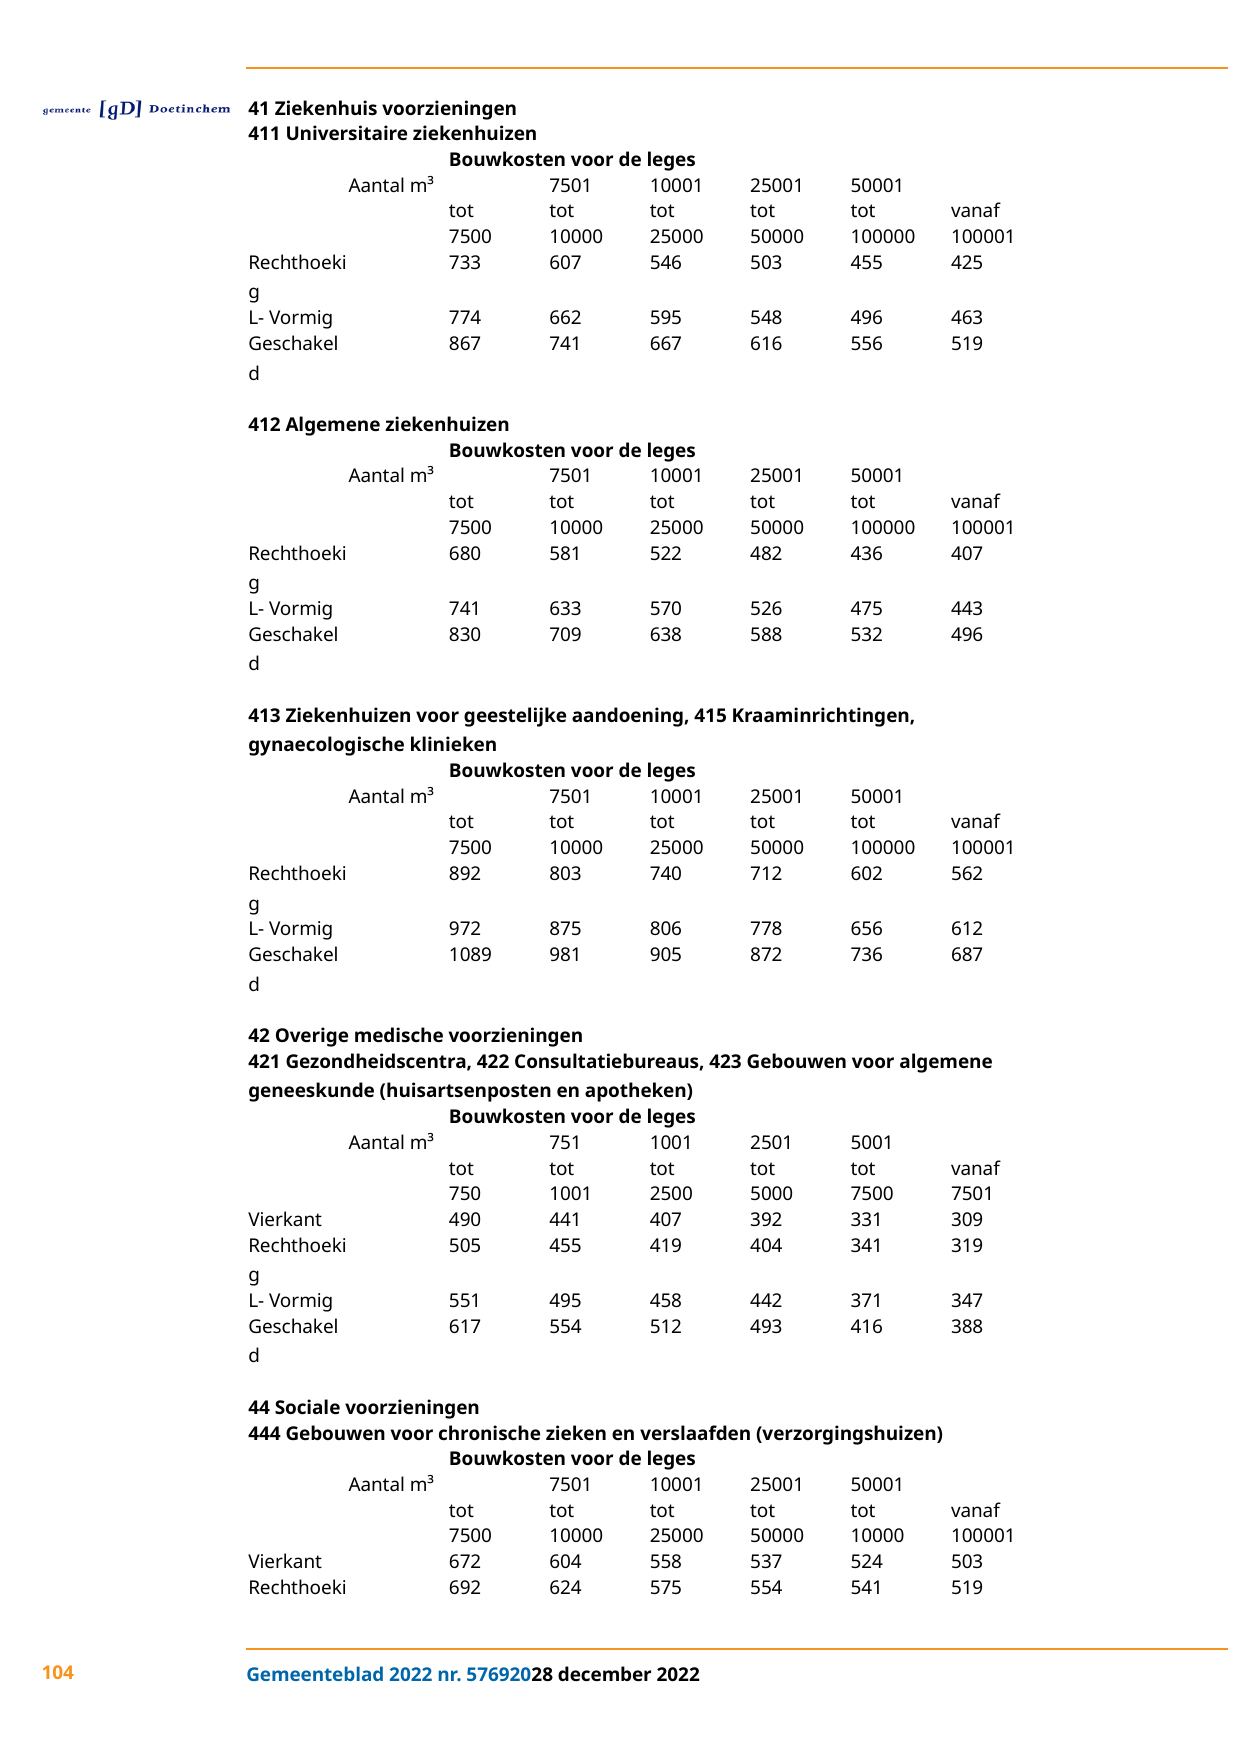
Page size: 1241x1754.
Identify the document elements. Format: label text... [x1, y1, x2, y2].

table_cell [348, 1287, 449, 1313]
table_cell [1051, 1022, 1152, 1048]
table_cell Rechthoeki [248, 1574, 348, 1600]
table_cell 512 [650, 1313, 750, 1368]
table_cell [1051, 463, 1152, 488]
table_cell [951, 1471, 1051, 1497]
table_cell 441 [549, 1206, 649, 1232]
table_cell Bouwkosten voor de leges [449, 146, 1051, 172]
table_cell [1051, 249, 1152, 304]
table_cell Aantal m³ [348, 1471, 449, 1497]
table_cell [248, 1446, 348, 1471]
table_cell 444 Gebouwen voor chronische zieken en verslaafden (verzorgingshuizen) [248, 1420, 1051, 1446]
table_cell 741 [449, 595, 549, 621]
table_cell Bouwkosten voor de leges [449, 437, 1051, 463]
table_cell 10001 [650, 783, 750, 809]
table_cell [1051, 860, 1152, 916]
table_cell [348, 224, 449, 249]
table_cell 554 [750, 1574, 850, 1600]
table_cell [348, 330, 449, 386]
table_cell 867 [449, 330, 549, 386]
table_cell [1051, 1446, 1152, 1471]
table_cell tot [650, 1155, 750, 1181]
table_cell [850, 676, 951, 702]
table_cell 309 [951, 1206, 1051, 1232]
picture [41, 47, 231, 172]
table_cell [1051, 941, 1152, 997]
table_cell [248, 1523, 348, 1548]
table_cell Aantal m³ [348, 783, 449, 809]
table_cell [549, 676, 649, 702]
table_cell 100001 [951, 835, 1051, 860]
table_cell 44 Sociale voorzieningen [248, 1394, 1051, 1420]
table_cell Geschakeld [248, 330, 348, 386]
table_cell 100000 [850, 514, 951, 540]
table_cell 371 [850, 1287, 951, 1313]
table_cell 41 Ziekenhuis voorzieningen [248, 95, 1051, 121]
table_cell Geschakeld [248, 1313, 348, 1368]
table_cell tot [449, 809, 549, 834]
table_cell [1051, 1155, 1152, 1181]
table_cell 50001 [850, 463, 951, 488]
table_cell 407 [951, 540, 1051, 595]
table_cell 503 [951, 1549, 1051, 1574]
table_cell 687 [951, 941, 1051, 997]
table_cell [1051, 514, 1152, 540]
table_cell 25001 [750, 463, 850, 488]
table_cell [449, 1129, 549, 1155]
table_cell 5001 [850, 1129, 951, 1155]
table_cell [348, 1446, 449, 1471]
table_cell [248, 437, 348, 463]
table_cell [248, 489, 348, 514]
table_cell Rechthoekig [248, 540, 348, 595]
table_cell 50001 [850, 783, 951, 809]
table_cell [348, 540, 449, 595]
table_cell [1051, 916, 1152, 941]
table_cell [1051, 1287, 1152, 1313]
table_cell tot [549, 198, 649, 223]
table_cell [750, 997, 850, 1022]
table_cell [248, 386, 348, 411]
table_cell 443 [951, 595, 1051, 621]
table_cell [750, 1368, 850, 1394]
table_cell tot [850, 198, 951, 223]
table_cell [248, 757, 348, 783]
table_cell tot [449, 489, 549, 514]
table_cell 778 [750, 916, 850, 941]
table_cell [449, 1471, 549, 1497]
table_cell Bouwkosten voor de leges [449, 1446, 1051, 1471]
table_cell [348, 198, 449, 223]
table_cell [348, 386, 449, 411]
table_cell 10000 [549, 1523, 649, 1548]
table_cell 532 [850, 621, 951, 676]
table_cell [248, 1497, 348, 1523]
table_cell [850, 997, 951, 1022]
table_cell tot [650, 1497, 750, 1523]
table_cell 519 [951, 1574, 1051, 1600]
table_cell [248, 676, 348, 702]
table_cell [650, 997, 750, 1022]
table_cell 100001 [951, 1523, 1051, 1548]
table_cell [650, 1368, 750, 1394]
table_cell Geschakeld [248, 621, 348, 676]
table_cell [348, 1155, 449, 1181]
table_cell tot [549, 809, 649, 834]
table_cell 588 [750, 621, 850, 676]
table_cell [348, 437, 449, 463]
table_cell [1051, 1206, 1152, 1232]
table_cell tot [850, 809, 951, 834]
table_cell vanaf [951, 489, 1051, 514]
table_cell tot [549, 1155, 649, 1181]
table_cell 25000 [650, 224, 750, 249]
table_cell [1051, 757, 1152, 783]
table_cell L- Vormig [248, 916, 348, 941]
table_cell [1051, 489, 1152, 514]
table_cell [951, 172, 1051, 198]
table_cell 7501 [549, 1471, 649, 1497]
table_cell 100000 [850, 224, 951, 249]
table_cell [348, 757, 449, 783]
table_cell 875 [549, 916, 649, 941]
table_cell 556 [850, 330, 951, 386]
table_cell 50000 [750, 835, 850, 860]
table_cell 419 [650, 1232, 750, 1287]
table_cell 341 [850, 1232, 951, 1287]
table_cell [1051, 1048, 1152, 1074]
table_cell [248, 1181, 348, 1206]
table_cell [1051, 1394, 1152, 1420]
table_cell 638 [650, 621, 750, 676]
table_cell [549, 997, 649, 1022]
table_cell 50001 [850, 1471, 951, 1497]
table_cell 806 [650, 916, 750, 941]
table_cell [1051, 198, 1152, 223]
table_cell [348, 1523, 449, 1548]
table_cell 503 [750, 249, 850, 304]
table_cell [348, 835, 449, 860]
table_cell 774 [449, 305, 549, 330]
table_cell [1051, 1549, 1152, 1574]
table_cell 7501 [549, 463, 649, 488]
table_cell 493 [750, 1313, 850, 1368]
table_cell [1051, 783, 1152, 809]
table_cell 392 [750, 1206, 850, 1232]
table_cell [449, 463, 549, 488]
table_cell [248, 997, 348, 1022]
table_cell tot [750, 809, 850, 834]
table_cell 803 [549, 860, 649, 916]
table_cell 7501 [549, 783, 649, 809]
table_cell [951, 463, 1051, 488]
table_cell Vierkant [248, 1549, 348, 1574]
table_cell 612 [951, 916, 1051, 941]
table_cell [248, 1155, 348, 1181]
table_cell [348, 916, 449, 941]
table_cell [1051, 1420, 1152, 1446]
table_cell Rechthoekig [248, 860, 348, 916]
table_cell 331 [850, 1206, 951, 1232]
table_cell 10000 [549, 835, 649, 860]
table_cell 436 [850, 540, 951, 595]
table_cell tot [750, 1497, 850, 1523]
table_cell 595 [650, 305, 750, 330]
table_cell 25001 [750, 172, 850, 198]
table_cell 562 [951, 860, 1051, 916]
table_cell 892 [449, 860, 549, 916]
table_cell 981 [549, 941, 649, 997]
table_cell 617 [449, 1313, 549, 1368]
table_cell 50000 [750, 224, 850, 249]
table_cell 10000 [549, 224, 649, 249]
table_cell [348, 1368, 449, 1394]
table_cell [1051, 386, 1152, 411]
table_cell [1051, 1074, 1152, 1103]
table_cell 662 [549, 305, 649, 330]
table_cell [549, 1368, 649, 1394]
table_cell tot [549, 489, 649, 514]
table_cell 751 [549, 1129, 649, 1155]
table_cell 412 Algemene ziekenhuizen [248, 411, 1051, 437]
table_cell [348, 676, 449, 702]
table_cell tot [549, 1497, 649, 1523]
table_cell [248, 1103, 348, 1129]
table_cell 830 [449, 621, 549, 676]
table_cell 10001 [650, 463, 750, 488]
table_cell 522 [650, 540, 750, 595]
table_cell 50000 [750, 514, 850, 540]
table_cell [951, 997, 1051, 1022]
table_cell 581 [549, 540, 649, 595]
table_cell 10001 [650, 172, 750, 198]
table_cell 712 [750, 860, 850, 916]
table_cell [1051, 95, 1152, 121]
table_cell 100001 [951, 224, 1051, 249]
table_cell vanaf [951, 809, 1051, 834]
table_cell [951, 1368, 1051, 1394]
table_cell [1051, 540, 1152, 595]
table_cell 442 [750, 1287, 850, 1313]
table_cell [348, 249, 449, 304]
table_cell 2501 [750, 1129, 850, 1155]
table_cell tot [850, 489, 951, 514]
table_cell Bouwkosten voor de leges [449, 757, 1051, 783]
table_cell 42 Overige medische voorzieningen [248, 1022, 1051, 1048]
table_cell [248, 1368, 348, 1394]
table_cell [348, 305, 449, 330]
table_cell 411 Universitaire ziekenhuizen [248, 121, 1051, 146]
table_cell Bouwkosten voor de leges [449, 1103, 1051, 1129]
table_cell 490 [449, 1206, 549, 1232]
table_cell Rechthoekig [248, 1232, 348, 1287]
table_cell [449, 676, 549, 702]
table_cell Rechthoekig [248, 249, 348, 304]
table_cell Vierkant [248, 1206, 348, 1232]
table_cell tot [449, 198, 549, 223]
table_cell Aantal m³ [348, 1129, 449, 1155]
table_cell 25000 [650, 514, 750, 540]
table_cell [1051, 1129, 1152, 1155]
table_cell 413 Ziekenhuizen voor geestelijke aandoening, 415 Kraaminrichtingen, gynaecologische klinieken [248, 702, 1051, 757]
table_cell [348, 1313, 449, 1368]
table_cell 463 [951, 305, 1051, 330]
table_cell 10000 [850, 1523, 951, 1548]
table_cell 455 [549, 1232, 649, 1287]
table_cell 50001 [850, 172, 951, 198]
table_cell 607 [549, 249, 649, 304]
table_cell [348, 1232, 449, 1287]
table_cell [1051, 1471, 1152, 1497]
table_cell [750, 386, 850, 411]
table_cell [449, 386, 549, 411]
table_cell 7500 [449, 835, 549, 860]
table_cell 680 [449, 540, 549, 595]
table_cell 7500 [850, 1181, 951, 1206]
table_cell [1051, 595, 1152, 621]
table_cell [248, 783, 348, 809]
table_cell [348, 595, 449, 621]
table_cell 692 [449, 1574, 549, 1600]
table_cell Aantal m³ [348, 172, 449, 198]
table_cell [1051, 121, 1152, 146]
table_cell Aantal m³ [348, 463, 449, 488]
table_cell 25000 [650, 835, 750, 860]
table_cell 526 [750, 595, 850, 621]
table_cell 656 [850, 916, 951, 941]
table_cell 524 [850, 1549, 951, 1574]
table_cell 537 [750, 1549, 850, 1574]
table_cell 455 [850, 249, 951, 304]
table_cell [1051, 305, 1152, 330]
table_cell 425 [951, 249, 1051, 304]
table_cell [449, 172, 549, 198]
table_cell 10000 [549, 514, 649, 540]
table_cell 733 [449, 249, 549, 304]
table_cell 519 [951, 330, 1051, 386]
table_cell [850, 386, 951, 411]
table_cell [348, 489, 449, 514]
table_cell 558 [650, 1549, 750, 1574]
table_cell [549, 386, 649, 411]
table_cell 7500 [449, 224, 549, 249]
table_cell 1001 [549, 1181, 649, 1206]
table_cell 633 [549, 595, 649, 621]
table_cell 575 [650, 1574, 750, 1600]
table_cell 570 [650, 595, 750, 621]
table_cell 7501 [951, 1181, 1051, 1206]
table_cell [951, 676, 1051, 702]
table_cell [1051, 835, 1152, 860]
table_cell tot [449, 1497, 549, 1523]
table_cell [348, 1549, 449, 1574]
table_cell [1051, 1232, 1152, 1287]
table_cell 25001 [750, 783, 850, 809]
table_cell tot [750, 198, 850, 223]
table_cell [348, 997, 449, 1022]
table_cell 548 [750, 305, 850, 330]
table_cell Geschakeld [248, 941, 348, 997]
table_cell 496 [951, 621, 1051, 676]
table_cell 50000 [750, 1523, 850, 1548]
table_cell tot [750, 1155, 850, 1181]
table_cell L- Vormig [248, 595, 348, 621]
table_cell 482 [750, 540, 850, 595]
table_cell 7501 [549, 172, 649, 198]
table_cell 972 [449, 916, 549, 941]
table_cell tot [750, 489, 850, 514]
table_cell 347 [951, 1287, 1051, 1313]
table_cell [1051, 146, 1152, 172]
table_cell 475 [850, 595, 951, 621]
table_cell tot [650, 809, 750, 834]
table_cell 872 [750, 941, 850, 997]
table_cell [1051, 224, 1152, 249]
table_cell 905 [650, 941, 750, 997]
table_cell vanaf [951, 1155, 1051, 1181]
table_cell [1051, 702, 1152, 757]
table_cell [248, 172, 348, 198]
table_cell L- Vormig [248, 305, 348, 330]
table_cell [1051, 621, 1152, 676]
table_cell tot [650, 198, 750, 223]
table_cell L- Vormig [248, 1287, 348, 1313]
table_cell 5000 [750, 1181, 850, 1206]
table_cell [1051, 676, 1152, 702]
table_cell [951, 1129, 1051, 1155]
table_cell [348, 941, 449, 997]
table_cell [1051, 997, 1152, 1022]
table_cell 750 [449, 1181, 549, 1206]
table_cell [449, 783, 549, 809]
table_cell [449, 997, 549, 1022]
table_cell [248, 146, 348, 172]
table_cell 416 [850, 1313, 951, 1368]
table_cell [449, 1368, 549, 1394]
table_cell 554 [549, 1313, 649, 1368]
table_cell [348, 1181, 449, 1206]
table_cell [850, 1368, 951, 1394]
table_cell [248, 1129, 348, 1155]
table_cell [750, 676, 850, 702]
table_cell [1051, 1368, 1152, 1394]
table_cell 407 [650, 1206, 750, 1232]
table_cell [951, 783, 1051, 809]
table_cell 541 [850, 1574, 951, 1600]
table_cell 604 [549, 1549, 649, 1574]
table_cell [348, 860, 449, 916]
table_cell [348, 1497, 449, 1523]
table_cell 709 [549, 621, 649, 676]
table_cell vanaf [951, 198, 1051, 223]
table_cell 740 [650, 860, 750, 916]
table_cell 551 [449, 1287, 549, 1313]
table_cell [1051, 809, 1152, 834]
table_cell 404 [750, 1232, 850, 1287]
table_cell [248, 198, 348, 223]
table_cell 1089 [449, 941, 549, 997]
table_cell 388 [951, 1313, 1051, 1368]
table_cell [650, 386, 750, 411]
table_cell [1051, 172, 1152, 198]
table_cell [1051, 437, 1152, 463]
table_cell [248, 1471, 348, 1497]
table_cell [348, 809, 449, 834]
table_cell [248, 224, 348, 249]
table_cell [1051, 330, 1152, 386]
table_cell [1051, 1574, 1152, 1600]
table_cell [248, 463, 348, 488]
table_cell [348, 1206, 449, 1232]
table_cell 546 [650, 249, 750, 304]
table_cell 7500 [449, 1523, 549, 1548]
table_cell 100000 [850, 835, 951, 860]
table_cell [1051, 411, 1152, 437]
table_cell 624 [549, 1574, 649, 1600]
table_cell 421 Gezondheidscentra, 422 Consultatiebureaus, 423 Gebouwen voor algemene geneeskunde (huisartsenposten en apotheken) [248, 1048, 1051, 1103]
table_cell 319 [951, 1232, 1051, 1287]
table_cell 602 [850, 860, 951, 916]
table_cell [1051, 1523, 1152, 1548]
table_cell 25000 [650, 1523, 750, 1548]
table_cell 25001 [750, 1471, 850, 1497]
table_cell vanaf [951, 1497, 1051, 1523]
table_cell [1051, 1103, 1152, 1129]
table_cell 495 [549, 1287, 649, 1313]
table_cell [951, 386, 1051, 411]
table_cell 616 [750, 330, 850, 386]
table_cell tot [850, 1155, 951, 1181]
table_cell 7500 [449, 514, 549, 540]
table_cell [348, 514, 449, 540]
table_cell 505 [449, 1232, 549, 1287]
table_cell 667 [650, 330, 750, 386]
table_cell 100001 [951, 514, 1051, 540]
table_cell 458 [650, 1287, 750, 1313]
table_cell tot [449, 1155, 549, 1181]
table_cell [348, 1574, 449, 1600]
table_cell tot [850, 1497, 951, 1523]
table_cell [1051, 1181, 1152, 1206]
table_cell 672 [449, 1549, 549, 1574]
table_cell [1051, 1313, 1152, 1368]
table_cell [348, 621, 449, 676]
table_cell [248, 835, 348, 860]
table_cell 2500 [650, 1181, 750, 1206]
table_cell [348, 146, 449, 172]
table_cell [1051, 1497, 1152, 1523]
table_cell 1001 [650, 1129, 750, 1155]
table_cell [650, 676, 750, 702]
table_cell 496 [850, 305, 951, 330]
table_cell 10001 [650, 1471, 750, 1497]
table_cell 736 [850, 941, 951, 997]
table_cell [248, 809, 348, 834]
table_cell 741 [549, 330, 649, 386]
table_cell [248, 514, 348, 540]
table_cell [348, 1103, 449, 1129]
table_cell tot [650, 489, 750, 514]
